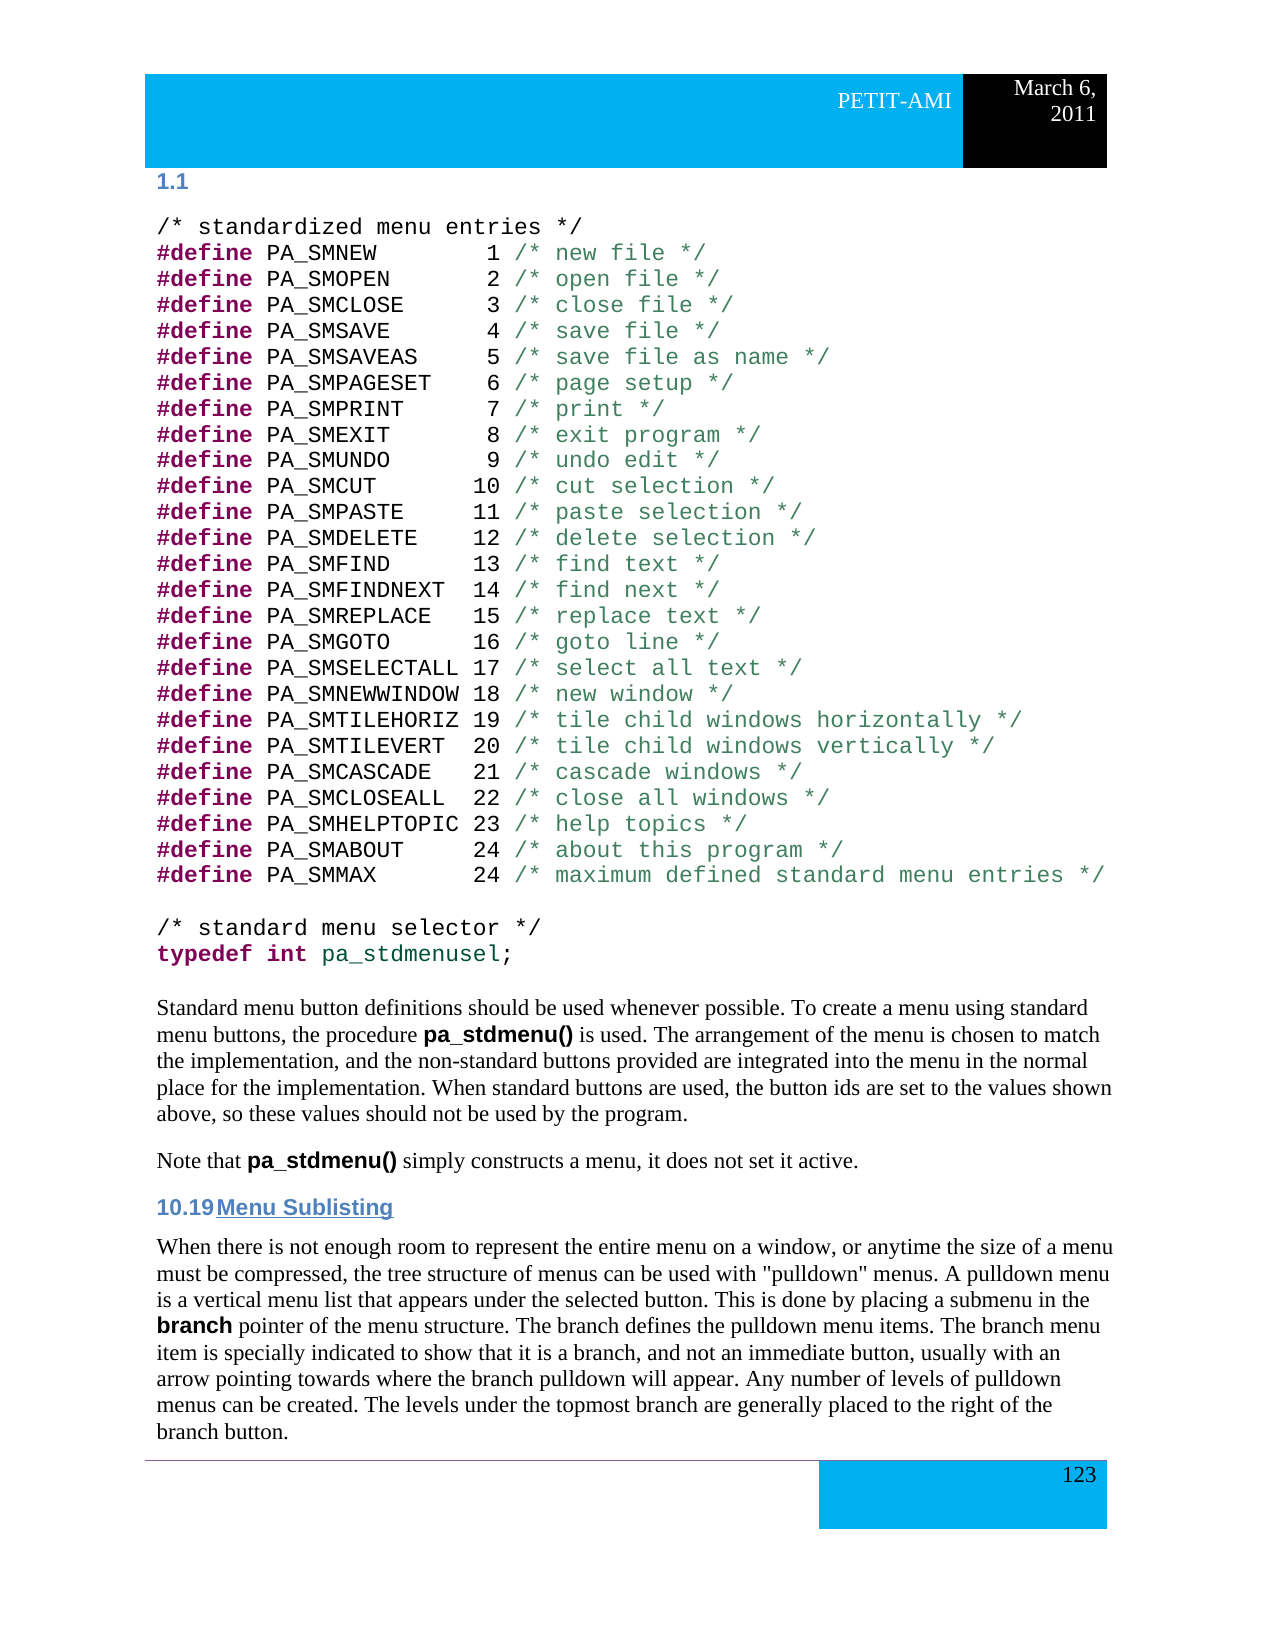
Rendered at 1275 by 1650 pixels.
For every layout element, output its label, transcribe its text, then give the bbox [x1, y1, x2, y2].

text #define PA_SMCLOSE 3 /* close file */ [156, 293, 1118, 319]
text #define PA_SMABOUT 24 /* about this program */ [156, 838, 1118, 864]
text #define PA_SMMAX 24 /* maximum defined standard menu entries */ [156, 864, 1118, 890]
text #define PA_SMCLOSEALL 22 /* close all windows */ [156, 786, 1118, 812]
text #define PA_SMTILEVERT 20 /* tile child windows vertically */ [156, 734, 1118, 760]
text /* standard menu selector */ [156, 916, 1118, 942]
text #define PA_SMPAGESET 6 /* page setup */ [156, 371, 1118, 397]
text #define PA_SMEXIT 8 /* exit program */ [156, 423, 1118, 449]
text #define PA_SMSAVE 4 /* save file */ [156, 319, 1118, 345]
text #define PA_SMFIND 13 /* find text */ [156, 553, 1118, 578]
text #define PA_SMCASCADE 21 /* cascade windows */ [156, 760, 1118, 786]
text #define PA_SMOPEN 2 /* open file */ [156, 267, 1118, 293]
text #define PA_SMSAVEAS 5 /* save file as name */ [156, 345, 1118, 371]
text Standard menu button definitions should be used whenever possible. To create a menu using standard menu buttons, the procedure pa_stdmenu() is used. The arrangement of the menu is chosen to match the implementation, and the non-standard buttons provided are integrated into the menu in the normal place for the implementation. When standard buttons are used, the button ids are set to the values shown above, so these values should not be used by the program. [156, 994, 1118, 1126]
text #define PA_SMDELETE 12 /* delete selection */ [156, 527, 1118, 553]
text #define PA_SMHELPTOPIC 23 /* help topics */ [156, 812, 1118, 838]
text #define PA_SMUNDO 9 /* undo edit */ [156, 449, 1118, 475]
text When there is not enough room to represent the entire menu on a window, or anytime the size of a menu must be compressed, the tree structure of menus can be used with "pulldown" menus. A pulldown menu is a vertical menu list that appears under the selected button. This is done by placing a submenu in the branch pointer of the menu structure. The branch defines the pulldown menu items. The branch menu item is specially indicated to show that it is a branch, and not an immediate button, usually with an arrow pointing towards where the branch pulldown will appear. Any number of levels of pulldown menus can be created. The levels under the topmost branch are generally placed to the right of the branch button. [156, 1233, 1118, 1444]
text #define PA_SMNEW 1 /* new file */ [156, 241, 1118, 267]
text /* standardized menu entries */ [156, 215, 1118, 241]
subtitle Menu Sublisting [156, 1194, 1118, 1221]
text typedef int pa_stdmenusel; [156, 942, 1118, 968]
text #define PA_SMTILEHORIZ 19 /* tile child windows horizontally */ [156, 708, 1118, 734]
text #define PA_SMPASTE 11 /* paste selection */ [156, 501, 1118, 527]
text #define PA_SMSELECTALL 17 /* select all text */ [156, 656, 1118, 682]
text #define PA_SMGOTO 16 /* goto line */ [156, 630, 1118, 656]
text #define PA_SMCUT 10 /* cut selection */ [156, 475, 1118, 501]
text #define PA_SMREPLACE 15 /* replace text */ [156, 604, 1118, 630]
text #define PA_SMNEWWINDOW 18 /* new window */ [156, 682, 1118, 708]
text #define PA_SMPRINT 7 /* print */ [156, 397, 1118, 423]
text #define PA_SMFINDNEXT 14 /* find next */ [156, 578, 1118, 604]
text Note that pa_stdmenu() simply constructs a menu, it does not set it active. [156, 1147, 1118, 1173]
